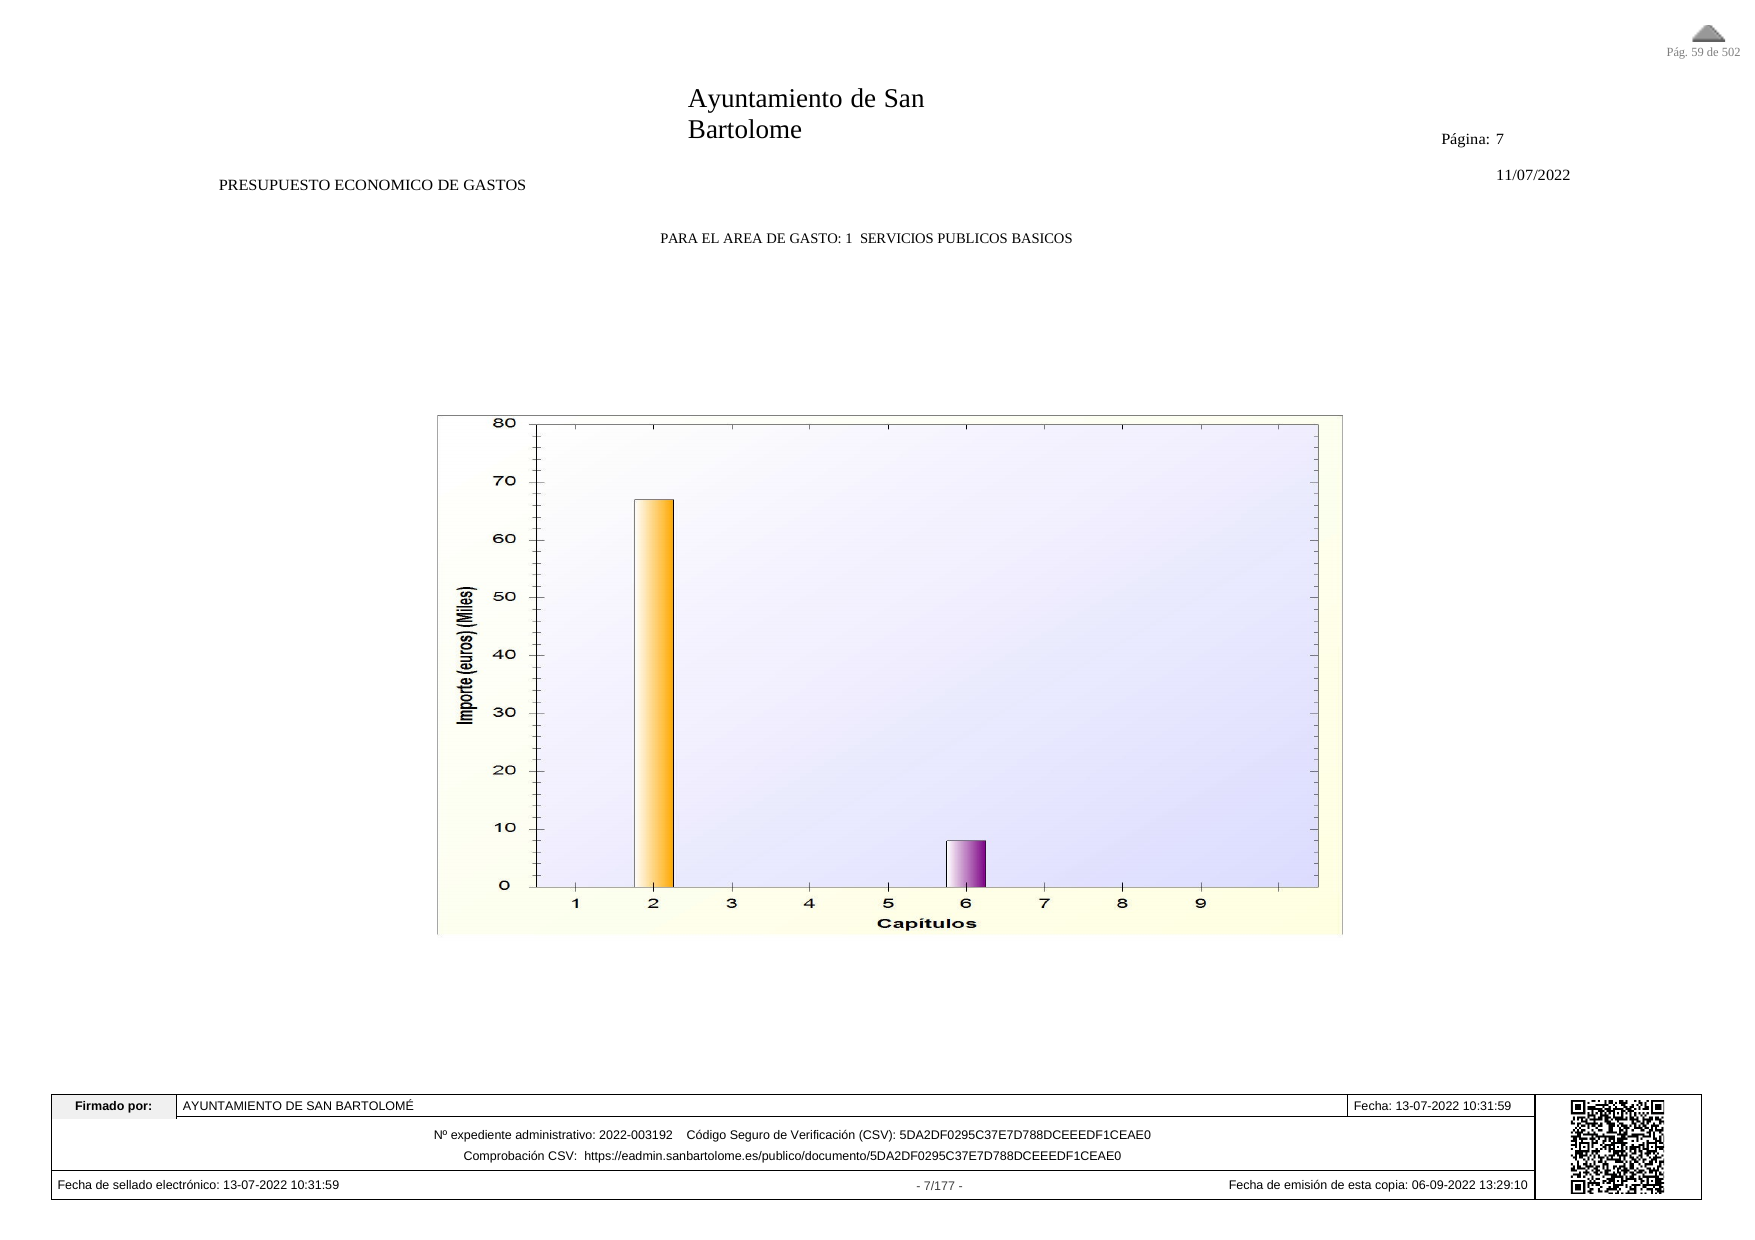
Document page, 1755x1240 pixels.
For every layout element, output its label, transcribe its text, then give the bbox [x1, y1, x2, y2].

text Página: 7 [1431, 130, 1514, 148]
table_header [1536, 1095, 1701, 1198]
picture [1691, 25, 1726, 42]
text PARA EL AREA DE GASTO: 1 SERVICIOS PUBLICOS BASICOS [615, 230, 1117, 247]
table_cell Nº expediente administrativo: 2022-003192 Código Seguro de Verificación (CSV): 5DA2DF0295C37E7D788DCEEEDF1CEAE0 Comprobación CSV: https://eadmin.sanbartolome.es/publico/documento/5DA2DF0295C37E7D788DCEEEDF1CEAE0 [52, 1117, 1534, 1170]
table_header Fecha: 13-07-2022 10:31:59 [1348, 1095, 1534, 1116]
picture [437, 415, 1343, 941]
picture [1570, 1100, 1665, 1194]
text 11/07/2022 [1493, 166, 1572, 184]
subtitle Ayuntamiento de San Bartolome [688, 82, 1045, 145]
table_header AYUNTAMIENTO DE SAN BARTOLOMÉ [177, 1095, 1347, 1116]
text PRESUPUESTO ECONOMICO DE GASTOS [218, 176, 528, 194]
table_cell Fecha de sellado electrónico: 13-07-2022 10:31:59 - 7/177 - Fecha de emisión de esta copia: 06-09-2022 13:29:10 [52, 1171, 1534, 1198]
table_header Firmado por: [52, 1095, 176, 1116]
